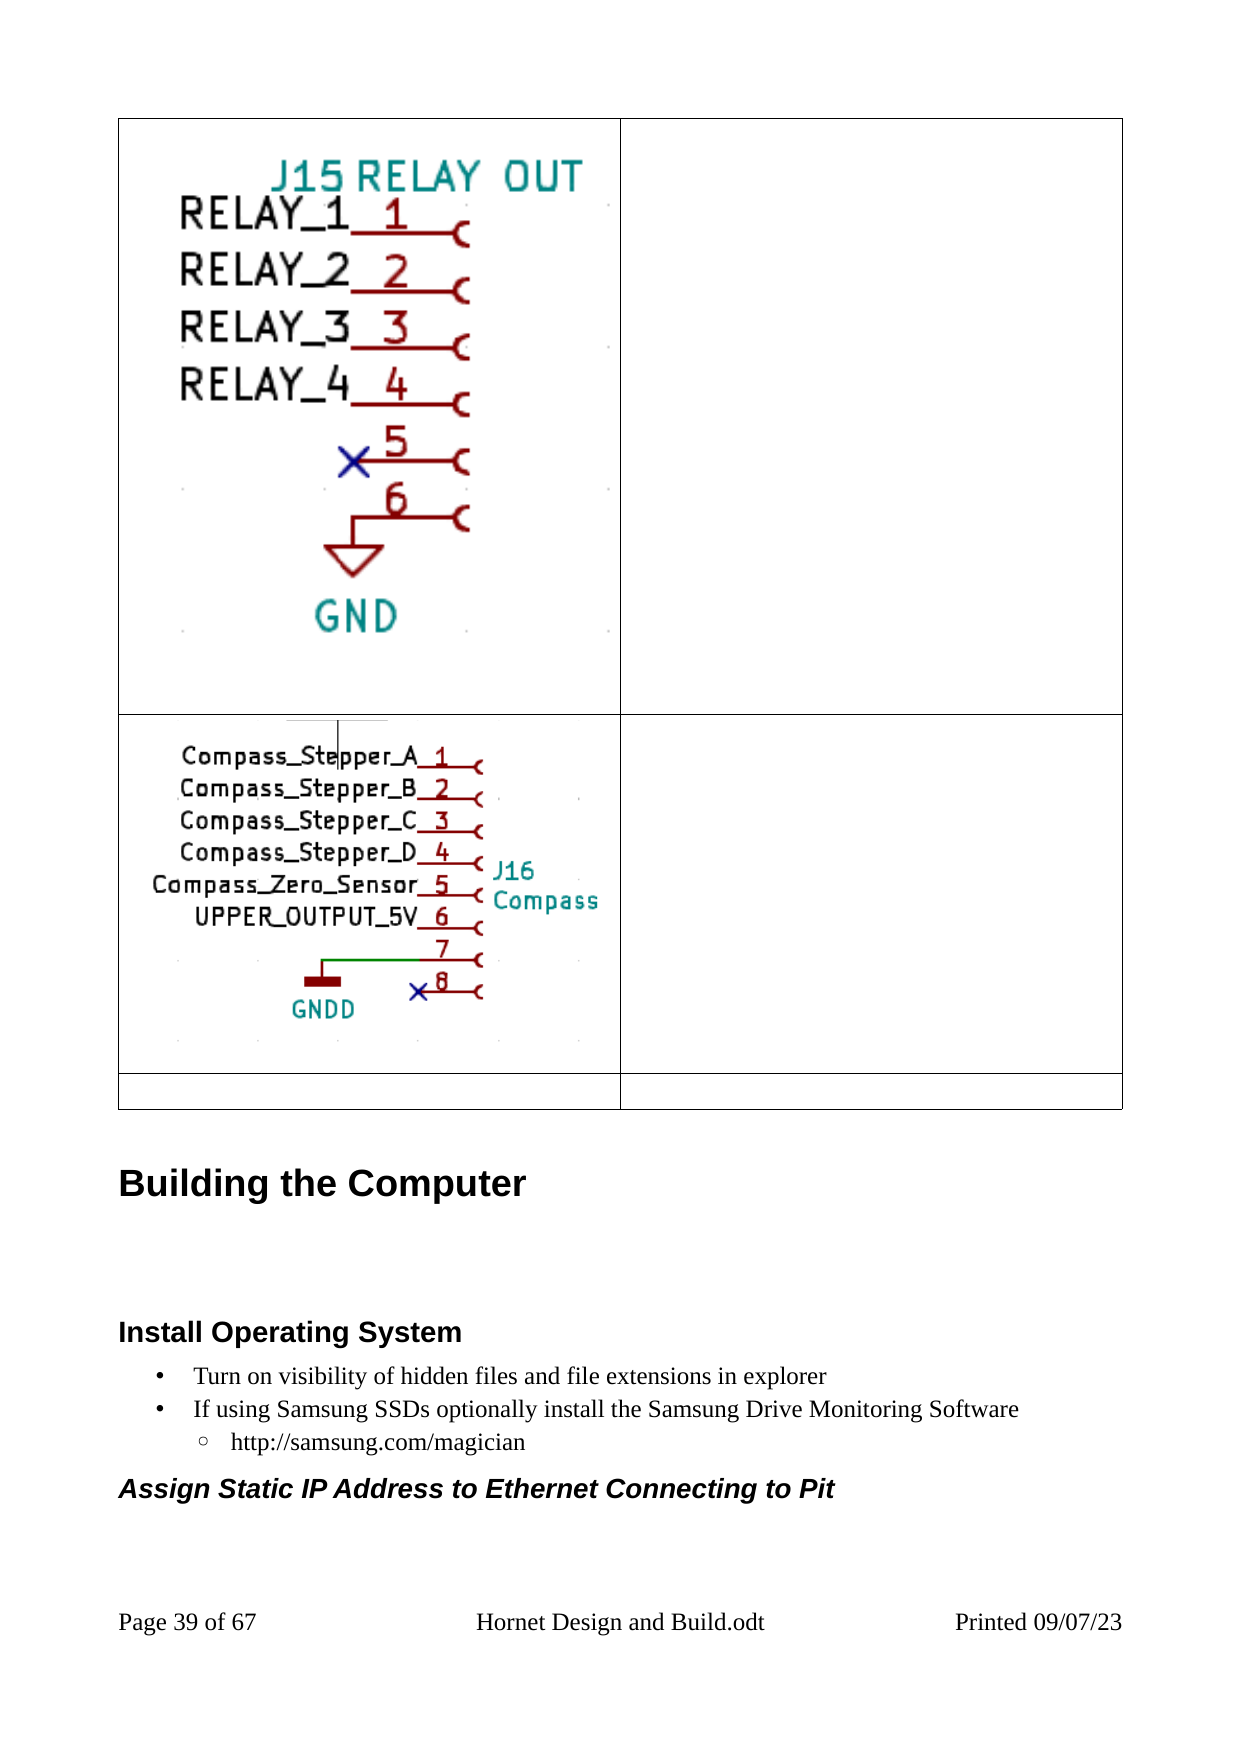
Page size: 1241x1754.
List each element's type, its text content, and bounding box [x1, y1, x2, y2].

picture [128, 123, 610, 685]
subtitle Install Operating System [118, 1314, 1122, 1348]
table_cell [621, 715, 1122, 1073]
subtitle Building the Computer [118, 1161, 1122, 1205]
table_cell [621, 119, 1122, 714]
list http://samsung.com/magician [193, 1427, 1122, 1456]
table_cell [119, 1074, 620, 1109]
picture [123, 720, 615, 1044]
table_cell [119, 715, 620, 1073]
list If using Samsung SSDs optionally install the Samsung Drive Monitoring Software [156, 1394, 1122, 1422]
list Turn on visibility of hidden files and file extensions in explorer [156, 1361, 1122, 1389]
table_cell [119, 119, 620, 714]
table_cell [621, 1074, 1122, 1109]
subtitle Assign Static IP Address to Ethernet Connecting to Pit [118, 1472, 1122, 1504]
